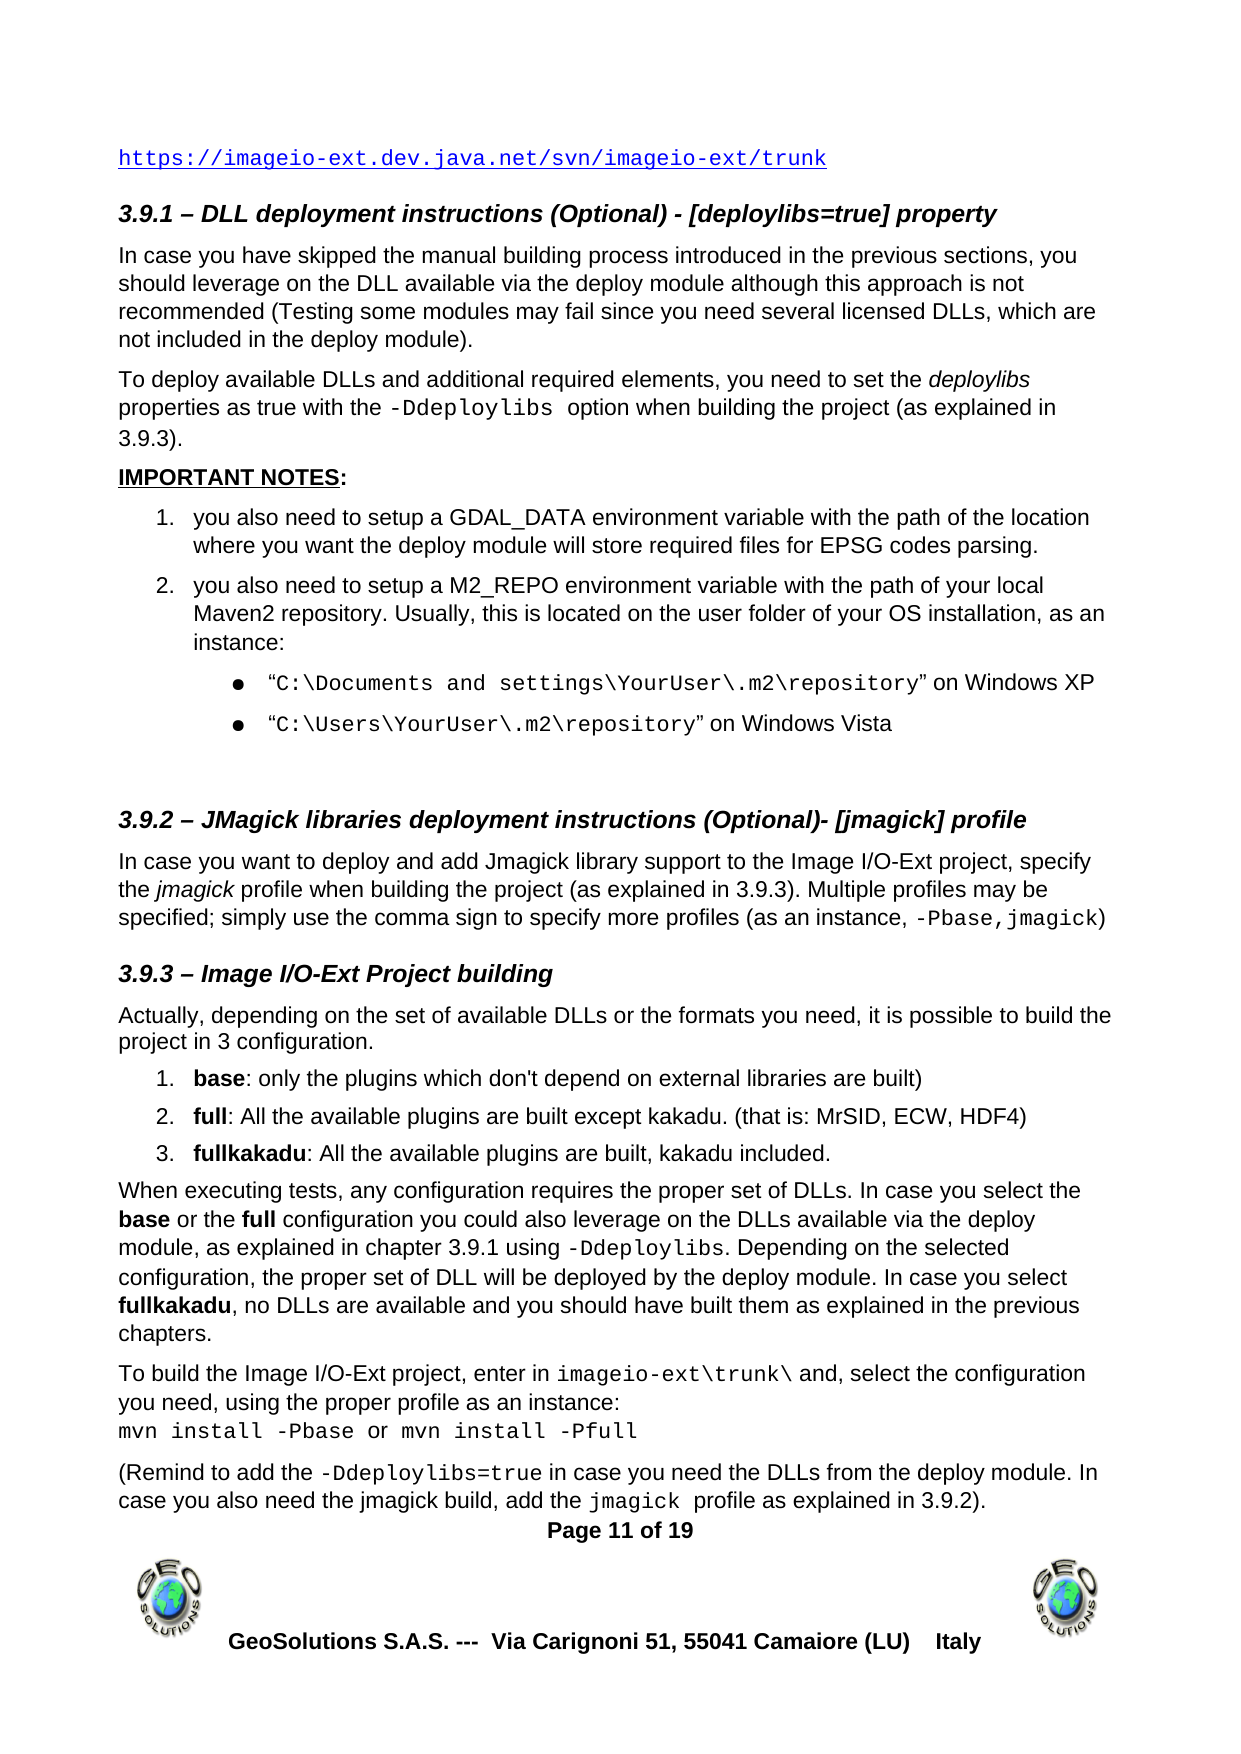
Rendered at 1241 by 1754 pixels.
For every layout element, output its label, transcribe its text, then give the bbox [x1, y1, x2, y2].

text To build the Image I/O-Ext project, enter in imageio-ext\trunk\ and, select the configuration you need, using the proper profile as an instance: mvn install -Pbase or mvn install -Pfull [118, 1360, 1122, 1446]
list fullkakadu: All the available plugins are built, kakadu included. [156, 1141, 1122, 1166]
text In case you want to deploy and add Jmagick library support to the Image I/O-Ext project, specify the jmagick profile when building the project (as explained in 3.9.3). Multiple profiles may be specified; simply use the comma sign to specify more profiles (as an instance, -Pbase,jmagick) [118, 849, 1122, 932]
list “C:\Documents and settings\YourUser\.m2\repository” on Windows XP [231, 669, 1122, 696]
text https://imageio-ext.dev.java.net/svn/imageio-ext/trunk [118, 148, 1122, 172]
text (Remind to add the -Ddeploylibs=true in case you need the DLLs from the deploy module. In case you also need the jmagick build, add the jmagick profile as explained in 3.9.2). [118, 1460, 1122, 1514]
text IMPORTANT NOTES: [118, 465, 1122, 491]
text When executing tests, any configuration requires the proper set of DLLs. In case you select the base or the full configuration you could also leverage on the DLLs available via the deploy module, as explained in chapter 3.9.1 using -Ddeploylibs. Depending on the selected configuration, the proper set of DLL will be deployed by the deploy module. In case you select fullkakadu, no DLLs are available and you should have built them as explained in the previous chapters. [118, 1178, 1122, 1346]
picture [134, 1552, 205, 1641]
text Actually, depending on the set of available DLLs or the formats you need, it is possible to build the project in 3 configuration. [118, 1003, 1122, 1054]
picture [1030, 1552, 1101, 1641]
subtitle 3.9.3 – Image I/O-Ext Project building [118, 960, 1122, 988]
text In case you have skipped the manual building process introduced in the previous sections, you should leverage on the DLL available via the deploy module although this approach is not recommended (Testing some modules may fail since you need several licensed DLLs, which are not included in the deploy module). [118, 243, 1122, 353]
text To deploy available DLLs and additional required elements, you need to set the deploylibs properties as true with the -Ddeploylibs option when building the project (as explained in 3.9.3). [118, 367, 1122, 451]
list you also need to setup a GDAL_DATA environment variable with the path of the location where you want the deploy module will store required files for EPSG codes parsing. [156, 505, 1122, 559]
subtitle 3.9.1 – DLL deployment instructions (Optional) - [deploylibs=true] property [118, 200, 1122, 227]
list “C:\Users\YourUser\.m2\repository” on Windows Vista [231, 711, 1122, 738]
list base: only the plugins which don't depend on external libraries are built) [156, 1066, 1122, 1092]
list full: All the available plugins are built except kakadu. (that is: MrSID, ECW, HDF4) [156, 1103, 1122, 1129]
subtitle 3.9.2 – JMagick libraries deployment instructions (Optional)- [jmagick] profile [118, 806, 1122, 833]
list you also need to setup a M2_REPO environment variable with the path of your local Maven2 repository. Usually, this is located on the user folder of your OS installation, as an instance: [156, 573, 1122, 655]
